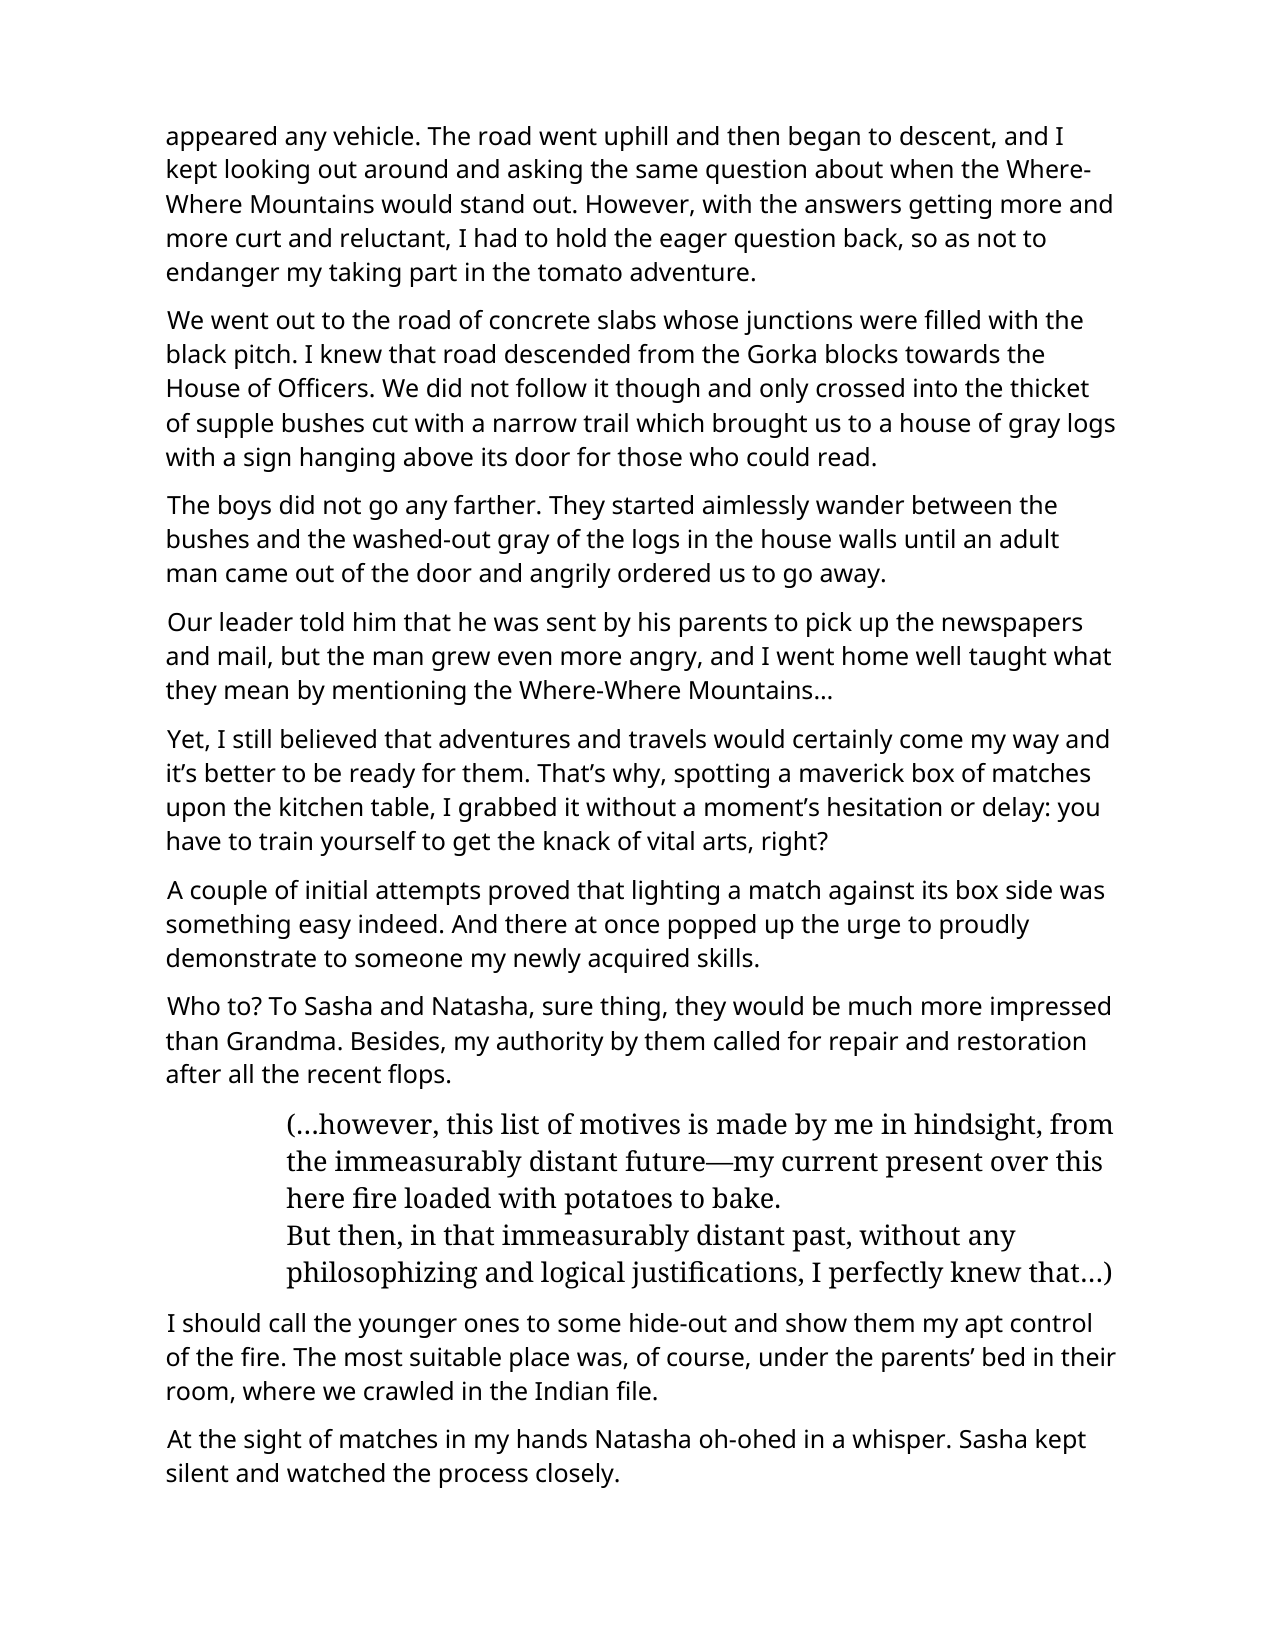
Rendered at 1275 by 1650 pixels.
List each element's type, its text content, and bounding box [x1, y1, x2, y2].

text Who to? To Sasha and Natasha, sure thing, they would be much more impressed than Grandma. Besides, my authority by them called for repair and restoration after all the recent flops. [165, 989, 1118, 1091]
text Our leader told him that he was sent by his parents to pick up the newspapers and mail, but the man grew even more angry, and I went home well taught what they mean by mentioning the Where-Where Mountains… [165, 605, 1118, 707]
text appeared any vehicle. The road went uphill and then began to descent, and I kept looking out around and asking the same question about when the Where-Where Mountains would stand out. However, with the answers getting more and more curt and reluctant, I had to hold the eager question back, so as not to endanger my taking part in the tomato adventure. [165, 118, 1118, 288]
text We went out to the road of concrete slabs whose junctions were filled with the black pitch. I knew that road descended from the Gorka blocks towards the House of Officers. We did not follow it though and only crossed into the thicket of supple bushes cut with a narrow trail which brought us to a house of gray logs with a sign hanging above its door for those who could read. [165, 303, 1118, 473]
text At the sight of matches in my hands Natasha oh-ohed in a whisper. Sasha kept silent and watched the process closely. [165, 1422, 1118, 1490]
text A couple of initial attempts proved that lighting a match against its box side was something easy indeed. And there at once popped up the urge to proudly demonstrate to someone my newly acquired skills. [165, 872, 1118, 974]
list (…however, this list of motives is made by me in hindsight, from the immeasurably distant future—my current present over this here fire loaded with potatoes to bake. [286, 1106, 1118, 1216]
list But then, in that immeasurably distant past, without any philosophizing and logical justifications, I perfectly knew that…) [286, 1216, 1118, 1290]
text Yet, I still believed that adventures and travels would certainly come my way and it’s better to be ready for them. That’s why, spotting a maverick box of matches upon the kitchen table, I grabbed it without a moment’s hesitation or delay: you have to train yourself to get the knack of vital arts, right? [165, 721, 1118, 858]
text The boys did not go any farther. They started aimlessly wander between the bushes and the washed-out gray of the logs in the house walls until an adult man came out of the door and angrily ordered us to go away. [165, 488, 1118, 590]
text I should call the younger ones to some hide-out and show them my apt control of the fire. The most suitable place was, of course, under the parents’ bed in their room, where we crawled in the Indian file. [165, 1305, 1118, 1407]
